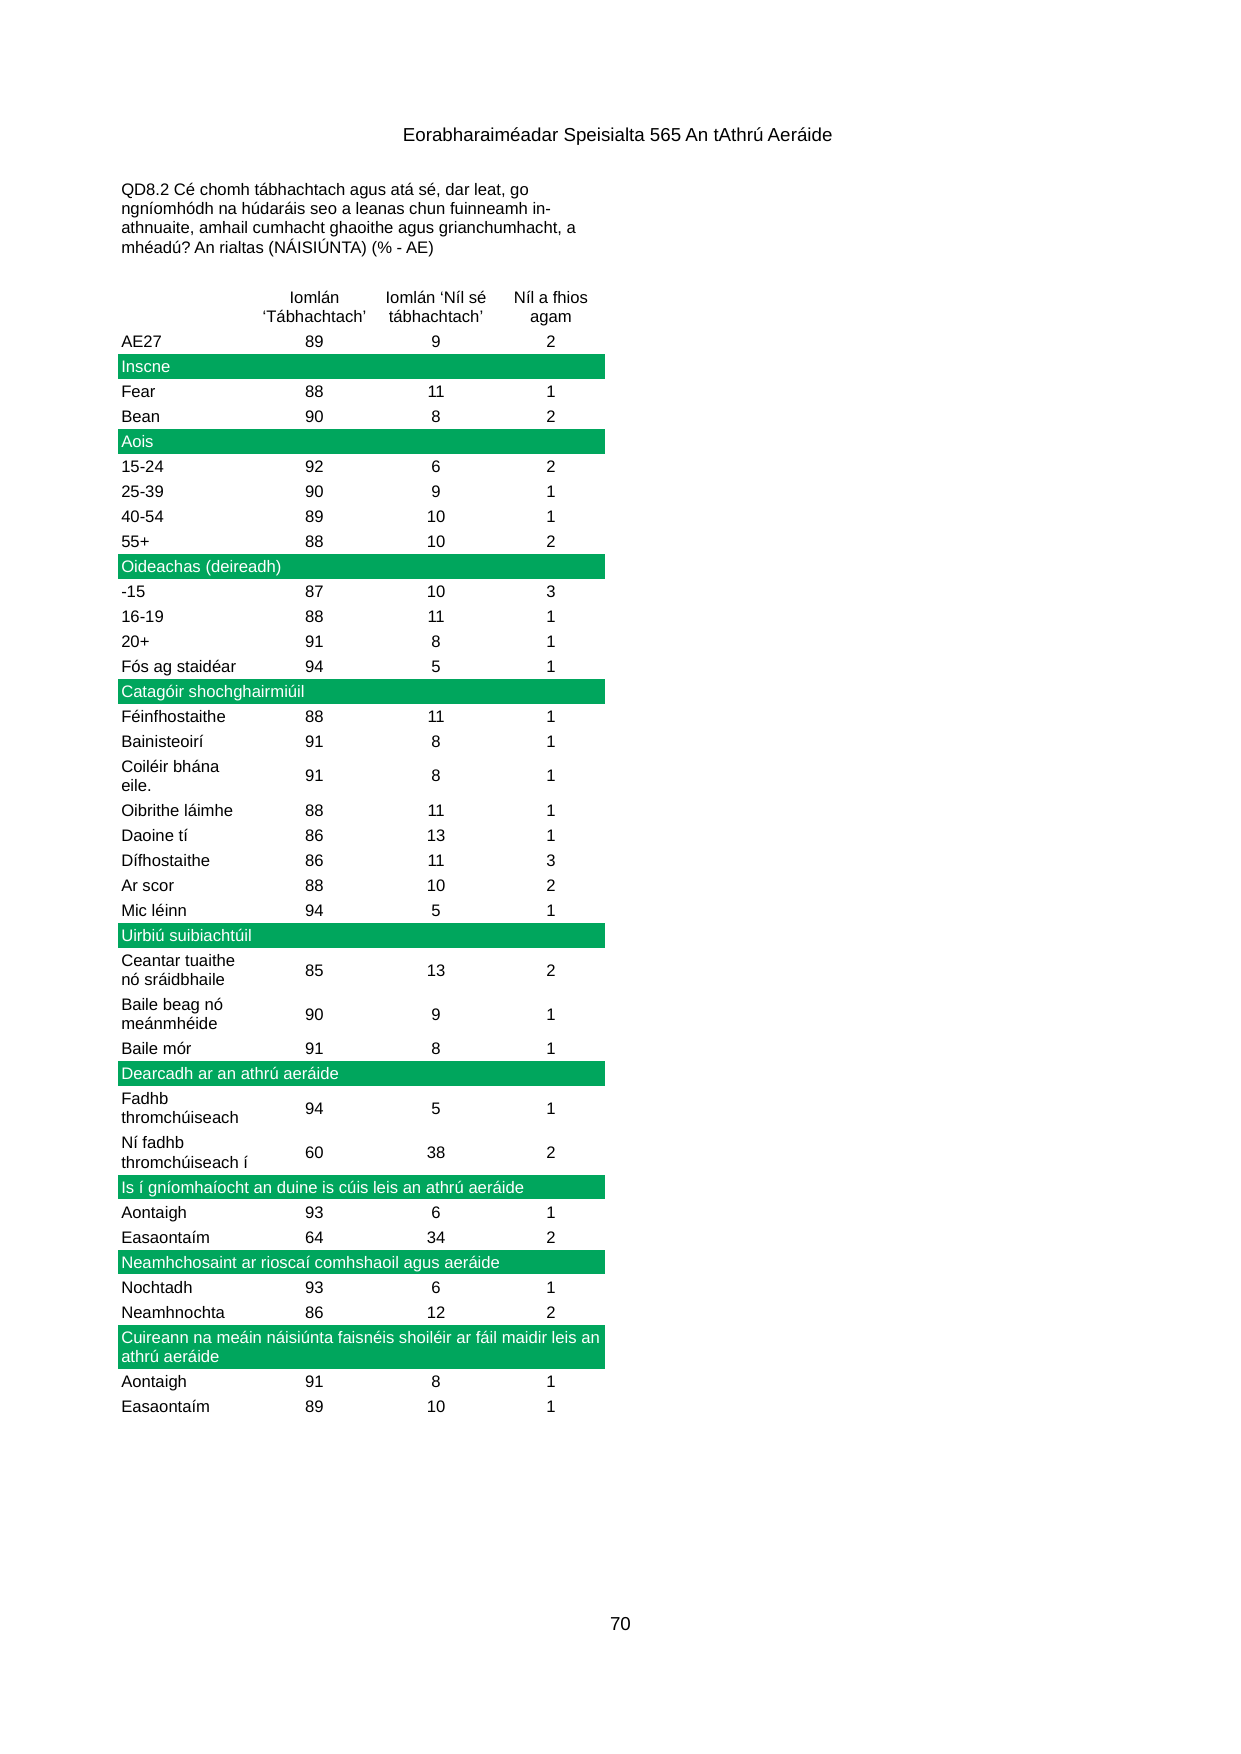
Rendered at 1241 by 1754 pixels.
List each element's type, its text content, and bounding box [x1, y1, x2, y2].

table_cell 88 [253, 604, 375, 629]
table_cell 40-54 [118, 504, 253, 529]
table_cell Ar scor [118, 873, 253, 898]
table_cell 1 [496, 1200, 605, 1224]
table_cell 88 [253, 529, 375, 554]
table_cell 89 [253, 1394, 375, 1419]
table_cell 1 [496, 798, 605, 823]
table_cell Is í gníomhaíocht an duine is cúis leis an athrú aeráide [118, 1175, 605, 1199]
table_cell 2 [496, 329, 605, 354]
table_cell 8 [375, 1369, 496, 1394]
table_cell 8 [375, 729, 496, 754]
table_cell 87 [253, 579, 375, 604]
table_cell 11 [375, 704, 496, 729]
table_cell 89 [253, 504, 375, 529]
table_cell 91 [253, 754, 375, 798]
table_cell Ceantar tuaithe nó sráidbhaile [118, 948, 253, 992]
table_cell 3 [496, 848, 605, 873]
table_cell 6 [375, 1200, 496, 1224]
table_cell 1 [496, 754, 605, 798]
table_cell [118, 285, 253, 329]
table_cell 10 [375, 529, 496, 554]
table_cell 88 [253, 379, 375, 404]
table_cell Iomlán ‘Tábhachtach’ [253, 285, 375, 329]
table_cell 2 [496, 529, 605, 554]
table_cell Aontaigh [118, 1200, 253, 1224]
table_cell 86 [253, 1300, 375, 1324]
table_cell 6 [375, 454, 496, 479]
table_cell 93 [253, 1275, 375, 1299]
table_cell 91 [253, 1036, 375, 1061]
table_cell 93 [253, 1200, 375, 1224]
table_cell Ní fadhb thromchúiseach í [118, 1130, 253, 1174]
table_cell 1 [496, 1086, 605, 1130]
table_cell 2 [496, 454, 605, 479]
table_cell [253, 260, 375, 284]
table_cell 2 [496, 1300, 605, 1324]
table_cell 88 [253, 873, 375, 898]
table_cell 11 [375, 798, 496, 823]
table_cell 16-19 [118, 604, 253, 629]
table_cell 94 [253, 898, 375, 923]
table_cell Bean [118, 404, 253, 429]
table_cell 8 [375, 754, 496, 798]
table_cell 6 [375, 1275, 496, 1299]
table_cell [375, 260, 496, 284]
table_cell 8 [375, 404, 496, 429]
table_cell 2 [496, 404, 605, 429]
table_cell 20+ [118, 629, 253, 654]
table_cell 92 [253, 454, 375, 479]
table_cell [118, 260, 253, 284]
table_cell 8 [375, 1036, 496, 1061]
table_cell Baile mór [118, 1036, 253, 1061]
table_cell 1 [496, 1394, 605, 1419]
table_cell 2 [496, 1225, 605, 1249]
table_cell 1 [496, 992, 605, 1036]
table_cell 1 [496, 479, 605, 504]
table_cell 86 [253, 848, 375, 873]
table_cell Aontaigh [118, 1369, 253, 1394]
table_cell Oibrithe láimhe [118, 798, 253, 823]
table_cell Uirbiú suibiachtúil [118, 923, 605, 948]
table_cell 90 [253, 479, 375, 504]
table_cell 10 [375, 579, 496, 604]
table_cell 3 [496, 579, 605, 604]
table_cell 90 [253, 404, 375, 429]
table_cell Mic léinn [118, 898, 253, 923]
table_cell 1 [496, 604, 605, 629]
table_cell 10 [375, 1394, 496, 1419]
table_cell 34 [375, 1225, 496, 1249]
table_cell Aois [118, 429, 605, 454]
table_header QD8.2 Cé chomh tábhachtach agus atá sé, dar leat, go ngníomhódh na húdaráis seo a leanas chun fuinneamh in-athnuaite, amhail cumhacht ghaoithe agus grianchumhacht, a mhéadú? An rialtas (NÁISIÚNTA) (% - AE) [118, 177, 605, 259]
table_cell 88 [253, 704, 375, 729]
table_cell 13 [375, 948, 496, 992]
table_cell 13 [375, 823, 496, 848]
table_cell 1 [496, 654, 605, 679]
table_cell 2 [496, 1130, 605, 1174]
table_cell Inscne [118, 354, 605, 379]
table_cell Daoine tí [118, 823, 253, 848]
table_cell 1 [496, 729, 605, 754]
table_cell Neamhchosaint ar rioscaí comhshaoil agus aeráide [118, 1250, 605, 1274]
table_cell 89 [253, 329, 375, 354]
table_cell 5 [375, 654, 496, 679]
table_cell Fadhb thromchúiseach [118, 1086, 253, 1130]
table_cell -15 [118, 579, 253, 604]
table_cell 60 [253, 1130, 375, 1174]
table_cell 9 [375, 992, 496, 1036]
table_cell Catagóir shochghairmiúil [118, 679, 605, 704]
table_cell 86 [253, 823, 375, 848]
table_cell 11 [375, 848, 496, 873]
table_cell 9 [375, 479, 496, 504]
table_cell 88 [253, 798, 375, 823]
table_cell AE27 [118, 329, 253, 354]
table_cell 12 [375, 1300, 496, 1324]
table_cell 85 [253, 948, 375, 992]
table_cell 10 [375, 504, 496, 529]
table_cell 1 [496, 823, 605, 848]
table_cell Easaontaím [118, 1394, 253, 1419]
table_cell 91 [253, 629, 375, 654]
table_cell 94 [253, 1086, 375, 1130]
table_cell 25-39 [118, 479, 253, 504]
table_cell Fear [118, 379, 253, 404]
table_cell 10 [375, 873, 496, 898]
table_cell 9 [375, 329, 496, 354]
table_cell 11 [375, 379, 496, 404]
table_cell Coiléir bhána eile. [118, 754, 253, 798]
table_cell Oideachas (deireadh) [118, 554, 605, 579]
table_cell 1 [496, 629, 605, 654]
table_cell 1 [496, 504, 605, 529]
table_cell 1 [496, 379, 605, 404]
table_cell 11 [375, 604, 496, 629]
table_cell 90 [253, 992, 375, 1036]
table_cell Dearcadh ar an athrú aeráide [118, 1061, 605, 1086]
table_cell 1 [496, 1369, 605, 1394]
table_cell 55+ [118, 529, 253, 554]
table_cell 94 [253, 654, 375, 679]
table_cell Neamhnochta [118, 1300, 253, 1324]
table_cell Cuireann na meáin náisiúnta faisnéis shoiléir ar fáil maidir leis an athrú aeráide [118, 1325, 605, 1369]
table_cell Níl a fhios agam [496, 285, 605, 329]
table_cell 5 [375, 898, 496, 923]
table_cell 15-24 [118, 454, 253, 479]
table_cell 91 [253, 729, 375, 754]
table_cell Dífhostaithe [118, 848, 253, 873]
table_cell 91 [253, 1369, 375, 1394]
table_cell 1 [496, 1275, 605, 1299]
table_cell 1 [496, 898, 605, 923]
table_cell Féinfhostaithe [118, 704, 253, 729]
table_cell Nochtadh [118, 1275, 253, 1299]
table_cell 2 [496, 948, 605, 992]
table_cell 38 [375, 1130, 496, 1174]
table_cell [496, 260, 605, 284]
table_cell Bainisteoirí [118, 729, 253, 754]
table_cell 64 [253, 1225, 375, 1249]
table_cell 1 [496, 704, 605, 729]
table_cell Baile beag nó meánmhéide [118, 992, 253, 1036]
table_cell 2 [496, 873, 605, 898]
table_cell Iomlán ‘Níl sé tábhachtach’ [375, 285, 496, 329]
table_cell 1 [496, 1036, 605, 1061]
table_cell Fós ag staidéar [118, 654, 253, 679]
table_cell 5 [375, 1086, 496, 1130]
table_cell Easaontaím [118, 1225, 253, 1249]
table_cell 8 [375, 629, 496, 654]
